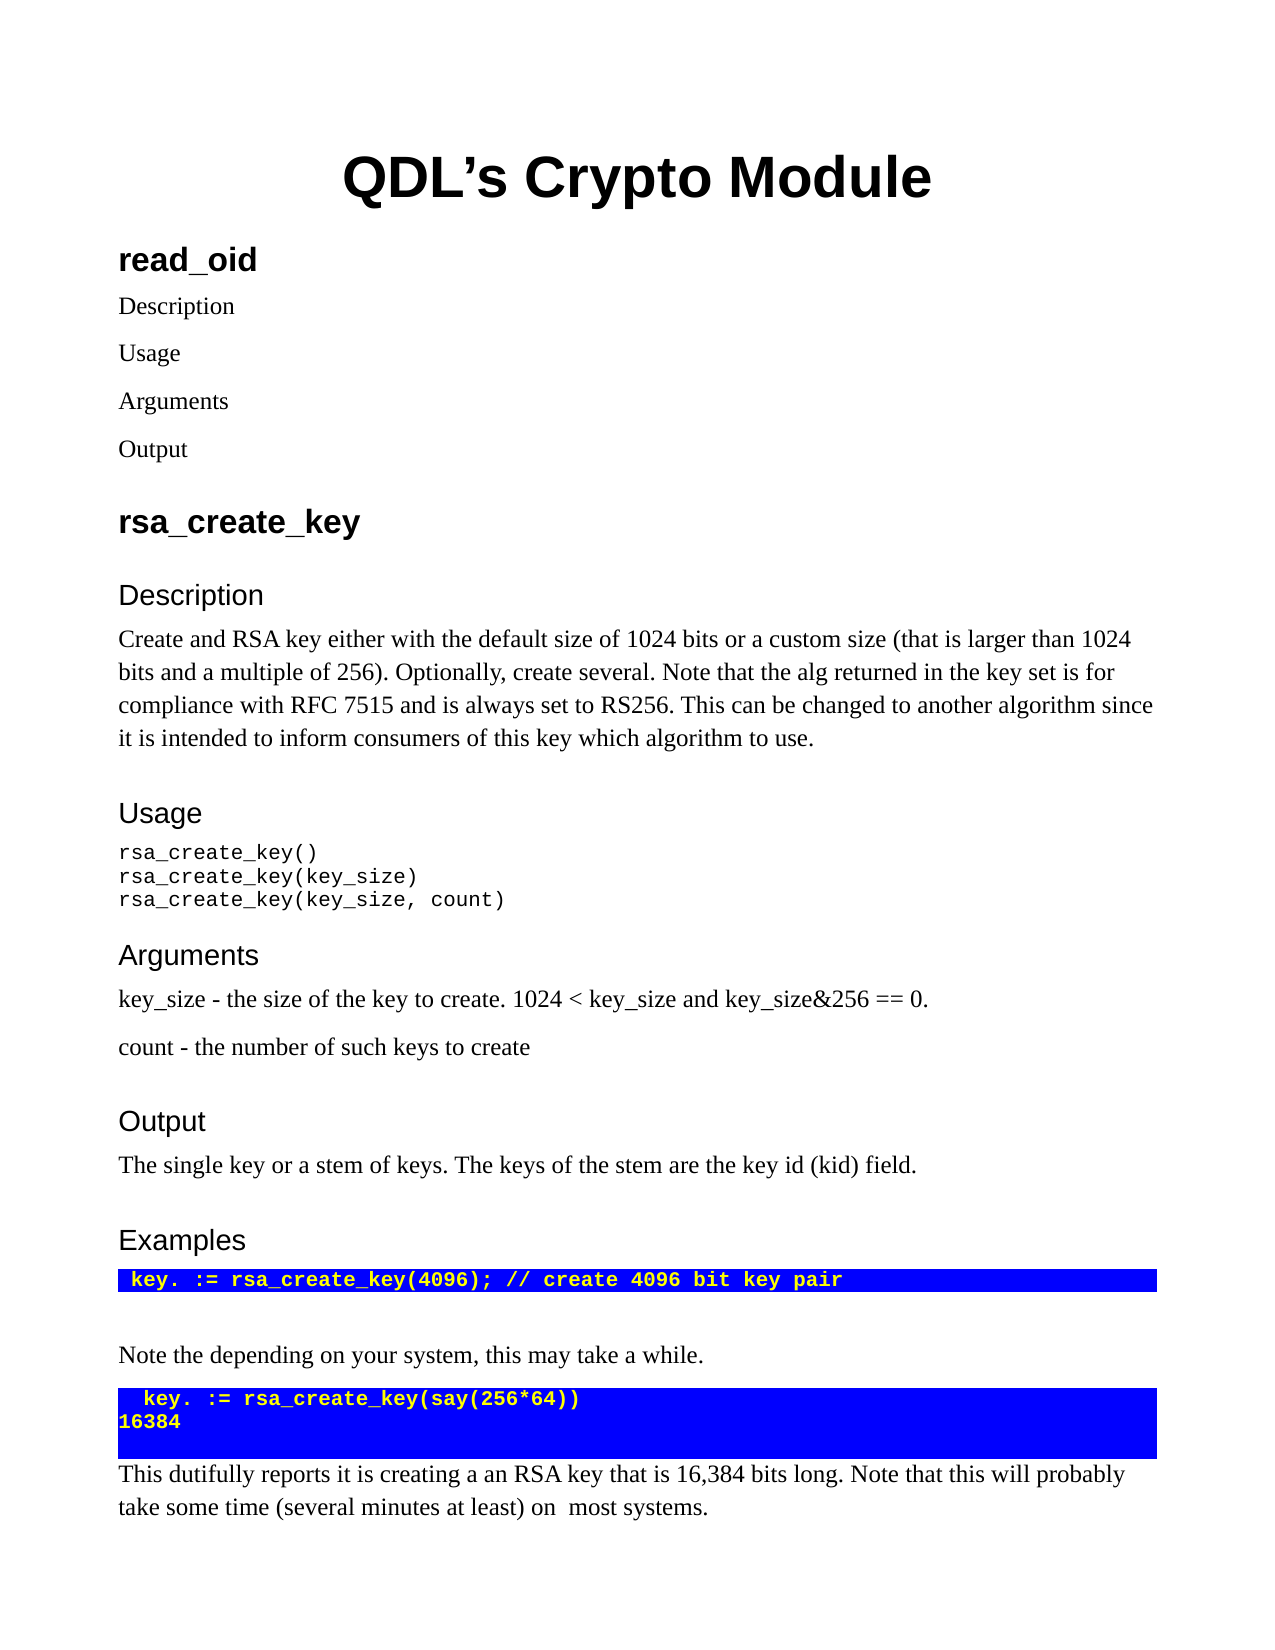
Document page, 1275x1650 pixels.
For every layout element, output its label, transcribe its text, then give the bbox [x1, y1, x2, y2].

text rsa_create_key(key_size, count) [118, 889, 1157, 913]
text Output [118, 434, 1157, 462]
text key. := rsa_create_key(say(256*64)) [118, 1388, 1157, 1411]
text Note the depending on your system, this may take a while. [118, 1340, 1157, 1369]
text Usage [118, 338, 1157, 367]
text 16384 [118, 1411, 1157, 1435]
subtitle read_oid [118, 240, 1157, 278]
text The single key or a stem of keys. The keys of the stem are the key id (kid) field. [118, 1150, 1157, 1179]
text key. := rsa_create_key(4096); // create 4096 bit key pair [118, 1269, 1157, 1292]
text Description [118, 291, 1157, 319]
text rsa_create_key() [118, 842, 1157, 866]
subtitle Description [118, 578, 1157, 612]
subtitle Arguments [118, 938, 1157, 971]
text Create and RSA key either with the default size of 1024 bits or a custom size (that is larger than 1024 bits and a multiple of 256). Optionally, create several. Note that the alg returned in the key set is for compliance with RFC 7515 and is always set to RS256. This can be changed to another algorithm since it is intended to inform consumers of this key which algorithm to use. [118, 624, 1157, 752]
text Arguments [118, 386, 1157, 415]
subtitle Usage [118, 796, 1157, 829]
text This dutifully reports it is creating a an RSA key that is 16,384 bits long. Note that this will probably take some time (several minutes at least) on most systems. [118, 1459, 1157, 1520]
text rsa_create_key(key_size) [118, 866, 1157, 889]
subtitle rsa_create_key [118, 502, 1157, 541]
subtitle Examples [118, 1223, 1157, 1256]
text key_size - the size of the key to create. 1024 < key_size and key_size&256 == 0. [118, 984, 1157, 1013]
text count - the number of such keys to create [118, 1032, 1157, 1060]
subtitle Output [118, 1104, 1157, 1138]
